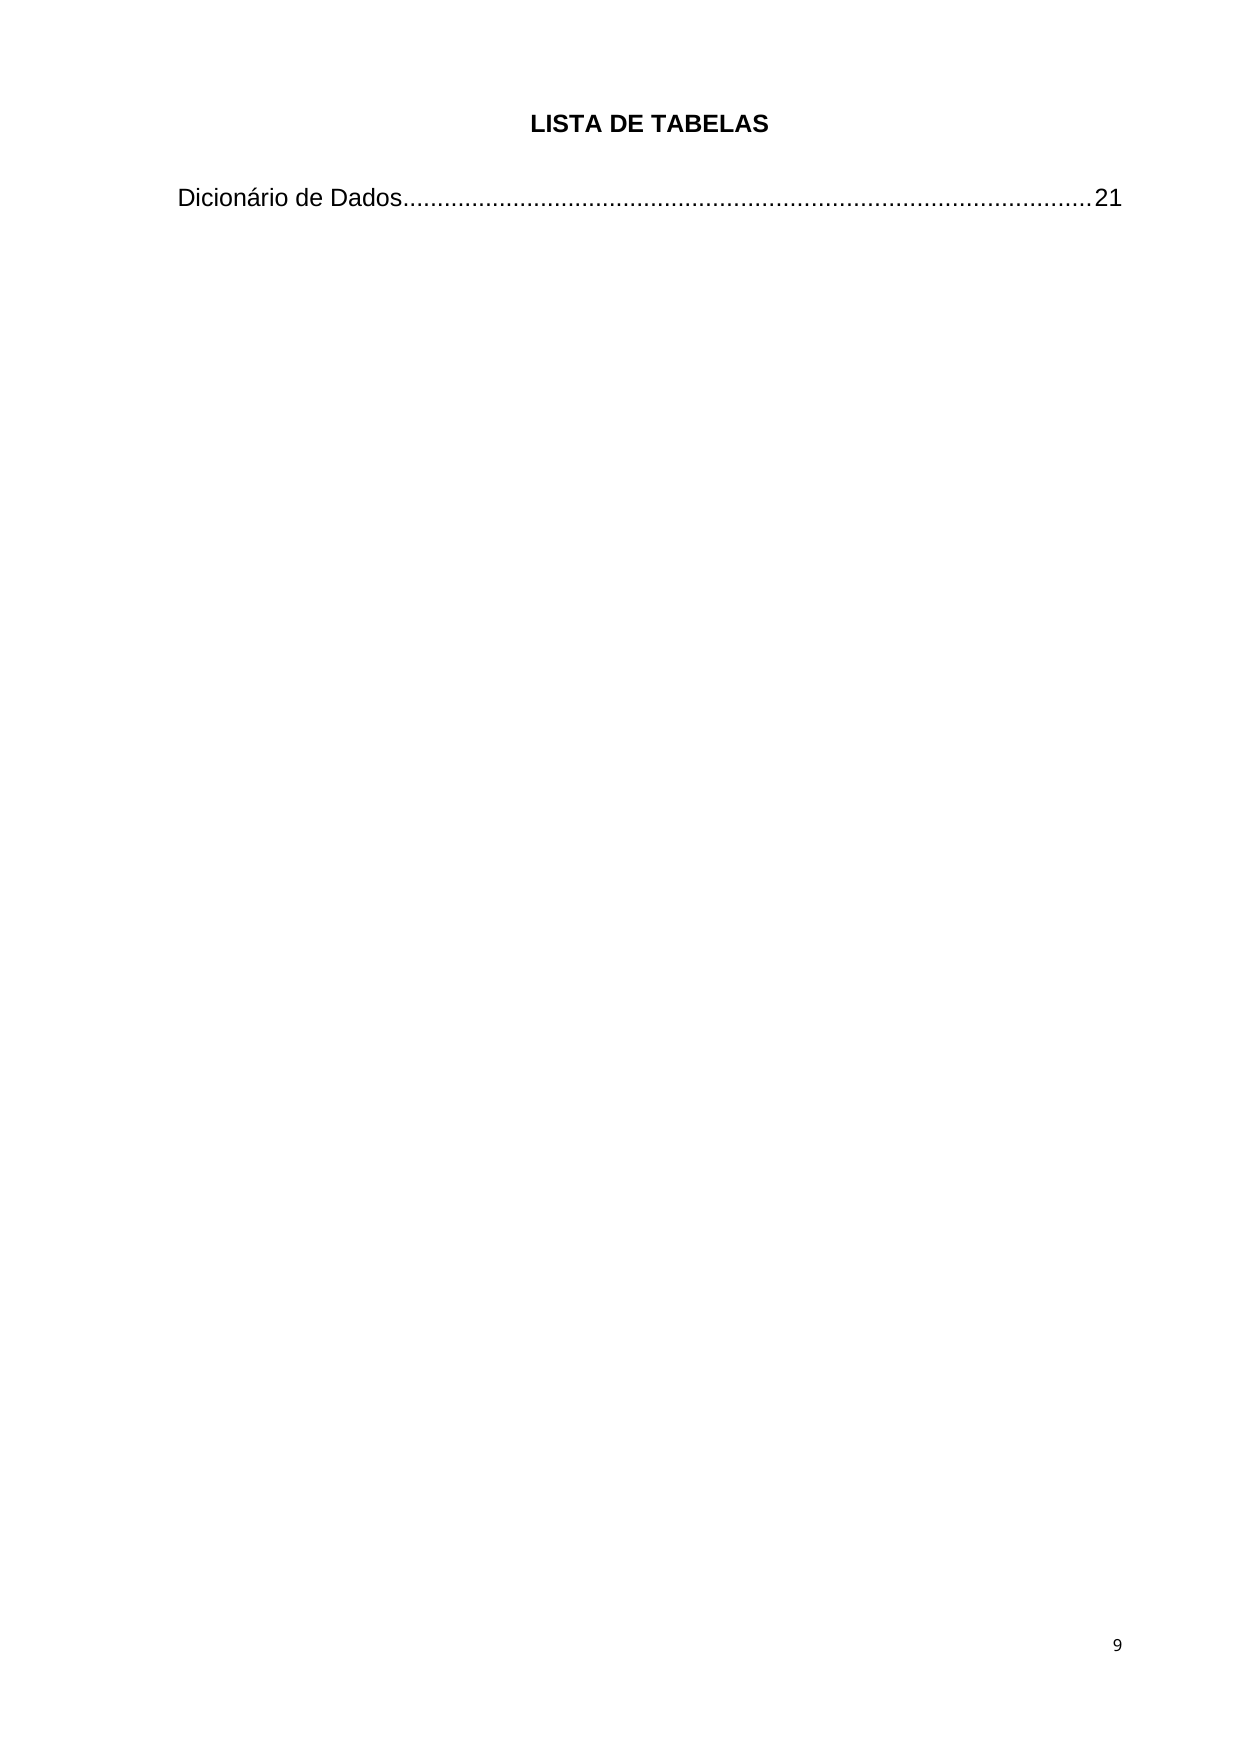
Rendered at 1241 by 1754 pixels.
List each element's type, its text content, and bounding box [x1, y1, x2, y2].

text Dicionário de Dados 21 [177, 183, 1122, 212]
text LISTA DE TABELAS [177, 109, 1122, 138]
